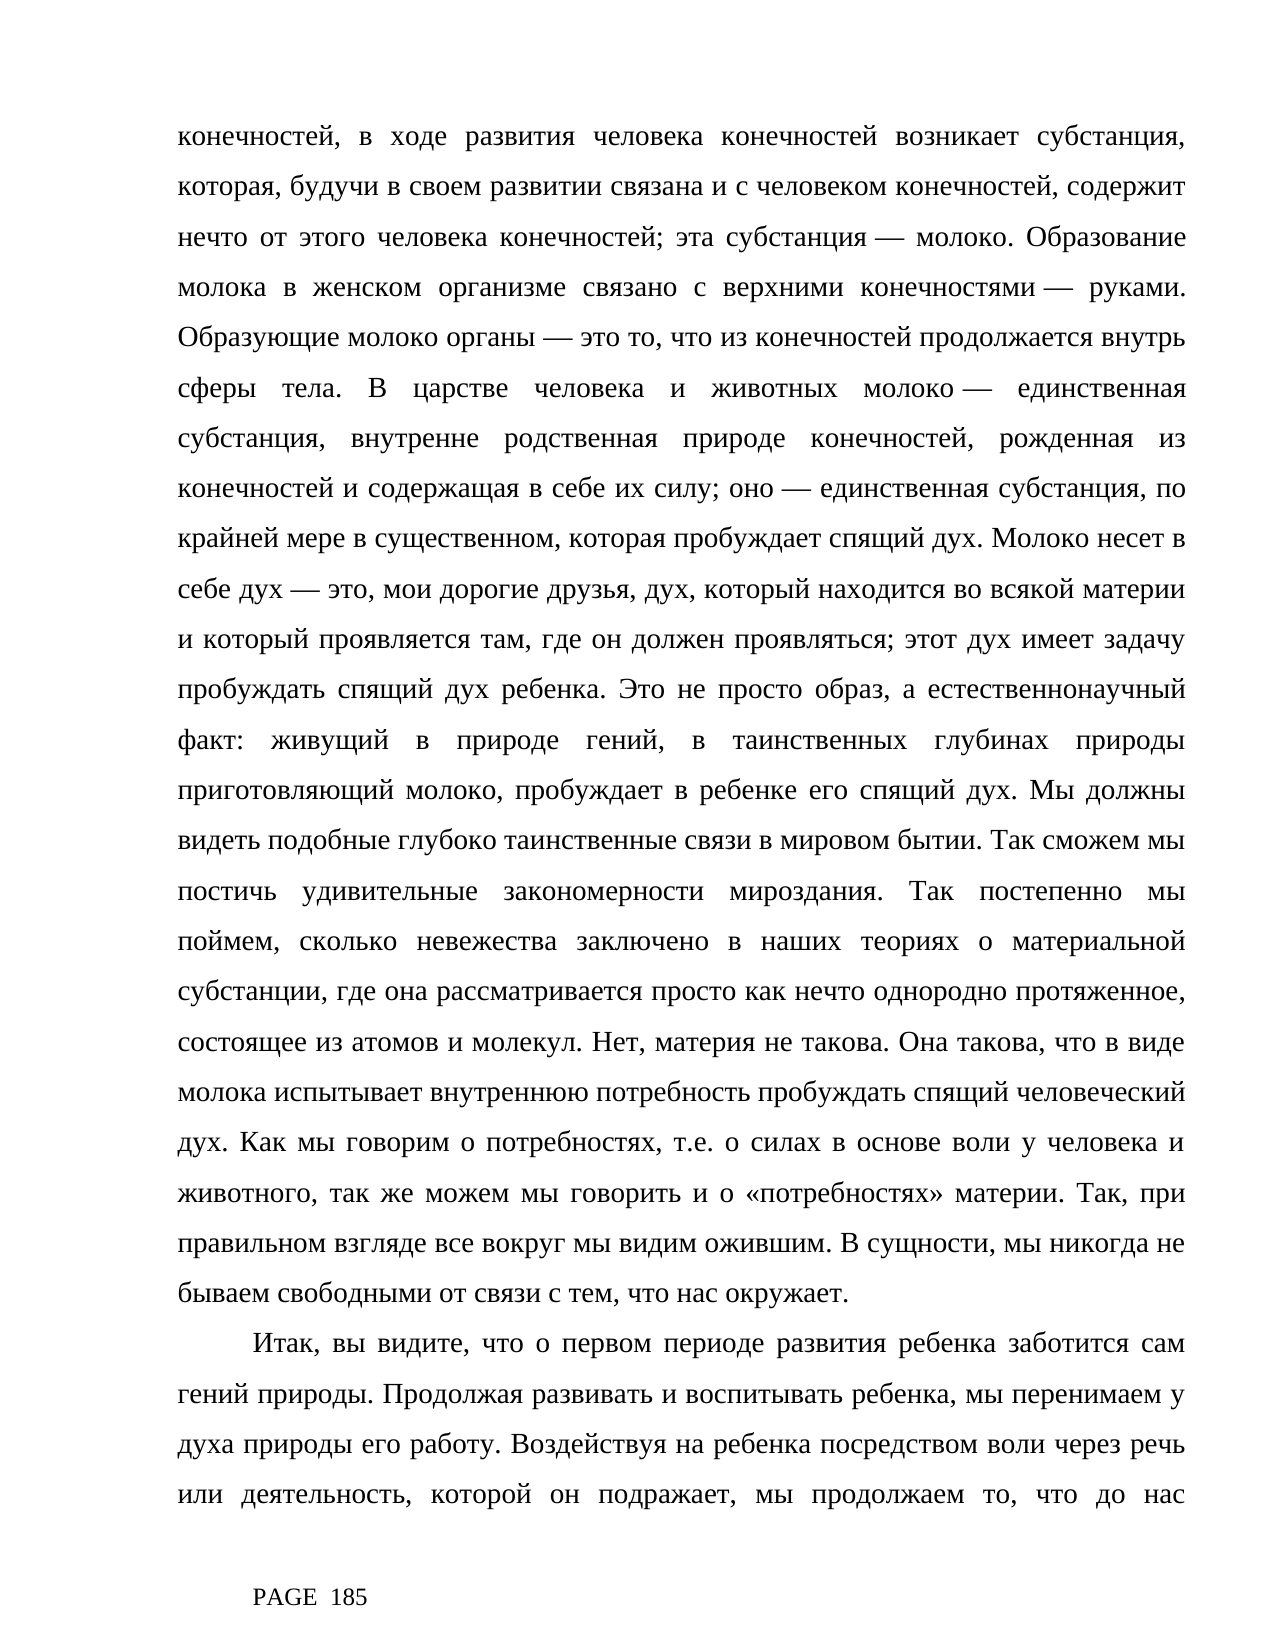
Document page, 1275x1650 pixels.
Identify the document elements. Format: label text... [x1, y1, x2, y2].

text Итак, вы видите, что о первом периоде развития ребенка заботится сам гений природы. Продолжая развивать и воспитывать ребенка, мы перенимаем у духа природы его работу. Воздействуя на ребенка посредством воли через речь или деятельность, которой он подражает, мы продолжаем то, что до нас [177, 1326, 1186, 1510]
text конечностей, в ходе развития человека конечностей возникает субстанция, которая, будучи в своем развитии связана и с человеком конечностей, содержит нечто от этого человека конечностей; эта субстанция — молоко. Образование молока в женском организме связано с верхними конечностями — руками. Образующие молоко органы — это то, что из конечностей продолжается внутрь сферы тела. В царстве человека и животных молоко — единственная субстанция, внутренне родственная природе конечностей, рожденная из конечностей и содержащая в себе их силу; оно — единственная субстанция, по крайней мере в существенном, которая пробуждает спящий дух. Молоко несет в себе дух — это, мои дорогие друзья, дух, который находится во всякой материи и который проявляется там, где он должен проявляться; этот дух имеет задачу пробуждать спящий дух ребенка. Это не просто образ, а естественнонаучный факт: живущий в природе гений, в таинственных глубинах природы приготовляющий молоко, пробуждает в ребенке его спящий дух. Мы должны видеть подобные глубоко таинственные связи в мировом бытии. Так сможем мы постичь удивительные закономерности мироздания. Так постепенно мы поймем, сколько невежества заключено в наших теориях о материальной субстанции, где она рассматривается просто как нечто однородно протяженное, состоящее из атомов и молекул. Нет, материя не такова. Она такова, что в виде молока испытывает внутреннюю потребность пробуждать спящий человеческий дух. Как мы говорим о потребностях, т.е. о силах в основе воли у человека и животного, так же можем мы говорить и о «потребностях» материи. Так, при правильном взгляде все вокруг мы видим ожившим. В сущности, мы никогда не бываем свободными от связи с тем, что нас окружает. [177, 118, 1186, 1309]
